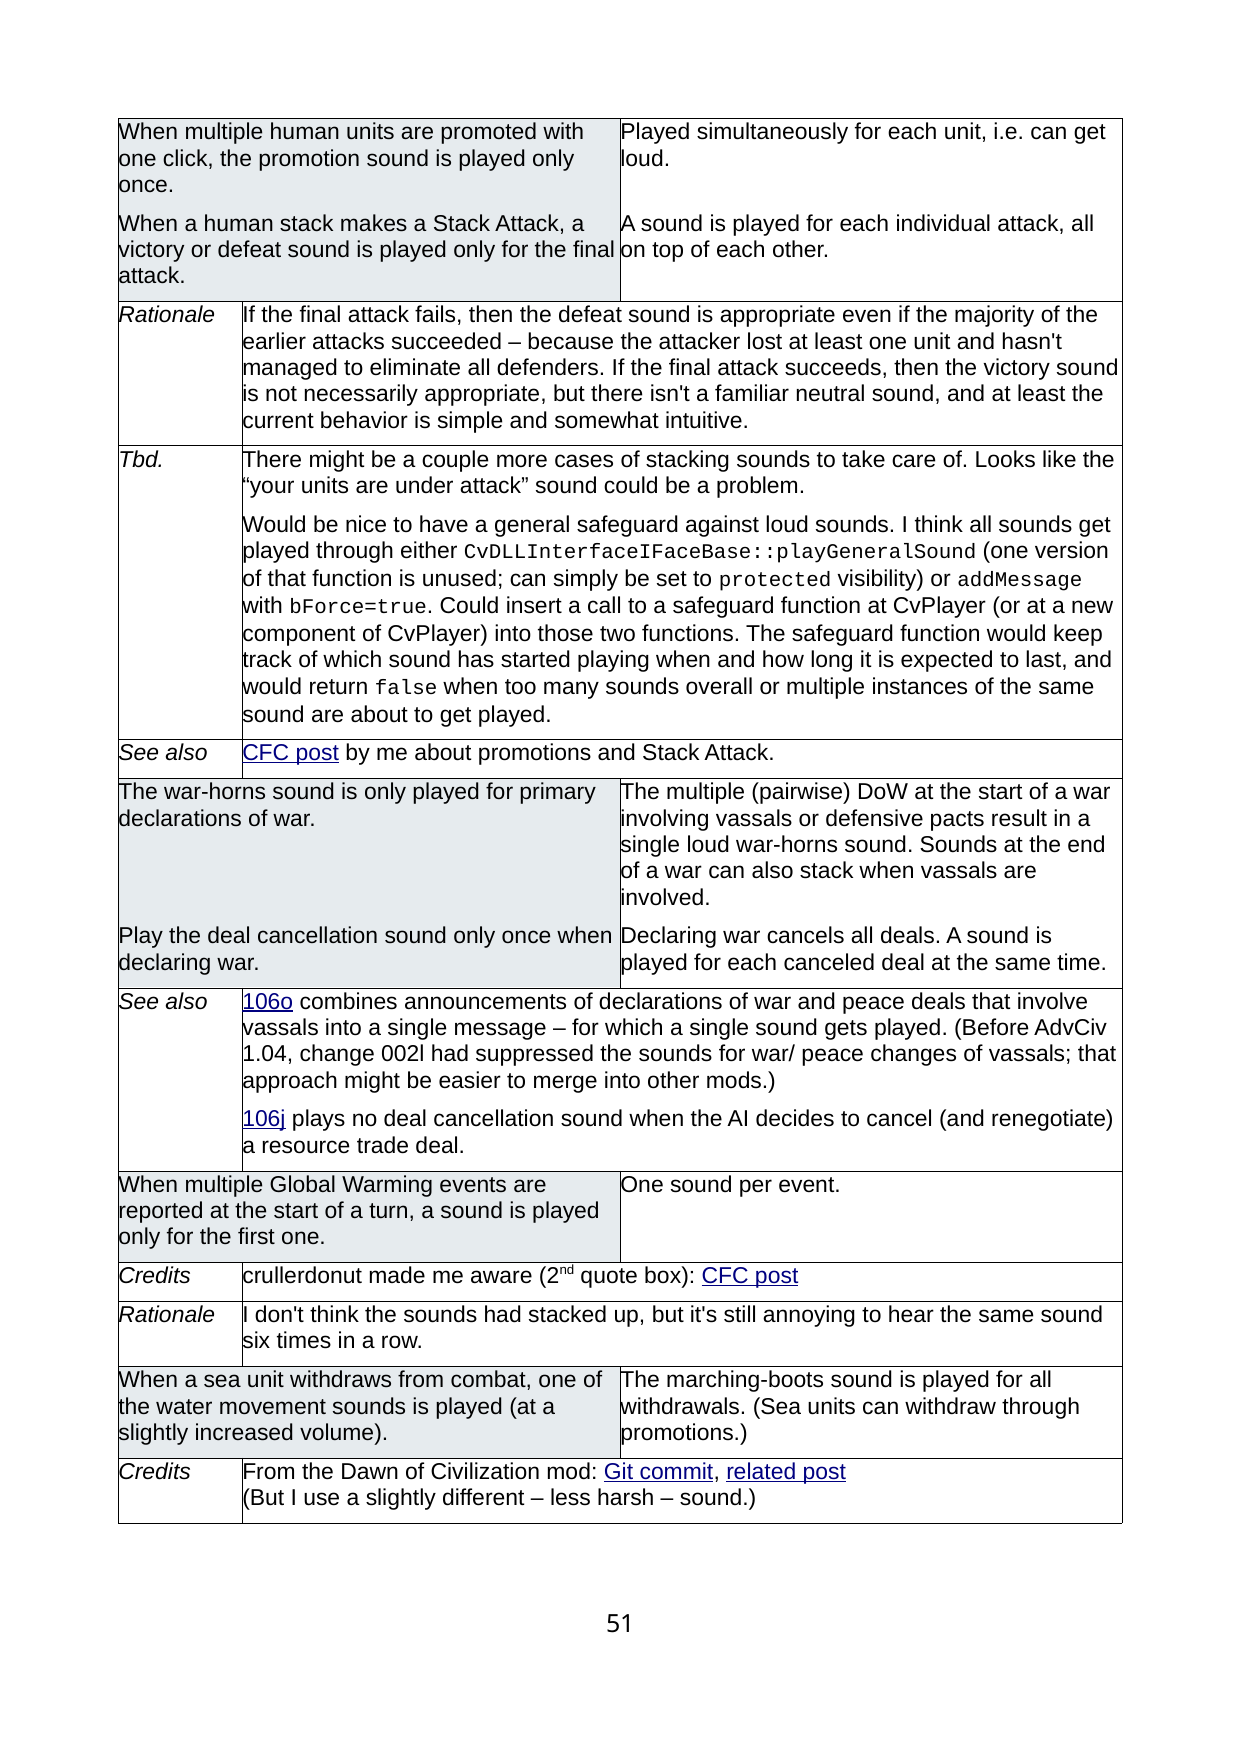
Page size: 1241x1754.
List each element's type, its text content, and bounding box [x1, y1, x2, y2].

table_cell The marching-boots sound is played for all withdrawals. (Sea units can withdraw through promotions.) [621, 1367, 1122, 1458]
table_cell One sound per event. [621, 1172, 1122, 1262]
table_cell Rationale [119, 1302, 242, 1366]
table_cell Tbd. [119, 446, 242, 739]
table_cell When a sea unit withdraws from combat, one of the water movement sounds is played (at a slightly increased volume). [119, 1367, 620, 1458]
table_cell Credits [119, 1459, 242, 1523]
table_cell Rationale [119, 302, 242, 445]
table_cell When multiple human units are promoted with one click, the promotion sound is played only once. When a human stack makes a Stack Attack, a victory or defeat sound is played only for the final attack. [119, 119, 620, 301]
table_cell Credits [119, 1263, 242, 1301]
table_cell See also [119, 740, 242, 778]
table_cell There might be a couple more cases of stacking sounds to take care of. Looks like the “your units are under attack” sound could be a problem. Would be nice to have a general safeguard against loud sounds. I think all sounds get played through either CvDLLInterfaceIFaceBase::playGeneralSound (one version of that function is unused; can simply be set to protected visibility) or addMessage with bForce=true. Could insert a call to a safeguard function at CvPlayer (or at a new component of CvPlayer) into those two functions. The safeguard function would keep track of which sound has started playing when and how long it is expected to last, and would return false when too many sounds overall or multiple instances of the same sound are about to get played. [243, 446, 1122, 739]
table_cell I don't think the sounds had stacked up, but it's still annoying to hear the same sound six times in a row. [243, 1302, 1122, 1366]
table_cell Played simultaneously for each unit, i.e. can get loud. A sound is played for each individual attack, all on top of each other. [621, 119, 1122, 301]
table_cell The war-horns sound is only played for primary declarations of war. Play the deal cancellation sound only once when declaring war. [119, 779, 620, 987]
table_cell See also [119, 989, 242, 1171]
table_cell The multiple (pairwise) DoW at the start of a war involving vassals or defensive pacts result in a single loud war-horns sound. Sounds at the end of a war can also stack when vassals are involved. Declaring war cancels all deals. A sound is played for each canceled deal at the same time. [621, 779, 1122, 987]
table_cell From the Dawn of Civilization mod: Git commit, related post (But I use a slightly different – less harsh – sound.) [243, 1459, 1122, 1523]
table_cell crullerdonut made me aware (2nd quote box): CFC post [243, 1263, 1122, 1301]
table_cell If the final attack fails, then the defeat sound is appropriate even if the majority of the earlier attacks succeeded – because the attacker lost at least one unit and hasn't managed to eliminate all defenders. If the final attack succeeds, then the victory sound is not necessarily appropriate, but there isn't a familiar neutral sound, and at least the current behavior is simple and somewhat intuitive. [243, 302, 1122, 445]
table_cell 106o combines announcements of declarations of war and peace deals that involve vassals into a single message – for which a single sound gets played. (Before AdvCiv 1.04, change 002l had suppressed the sounds for war/ peace changes of vassals; that approach might be easier to merge into other mods.) 106j plays no deal cancellation sound when the AI decides to cancel (and renegotiate) a resource trade deal. [243, 989, 1122, 1171]
table_cell CFC post by me about promotions and Stack Attack. [243, 740, 1122, 778]
table_cell When multiple Global Warming events are reported at the start of a turn, a sound is played only for the first one. [119, 1172, 620, 1262]
